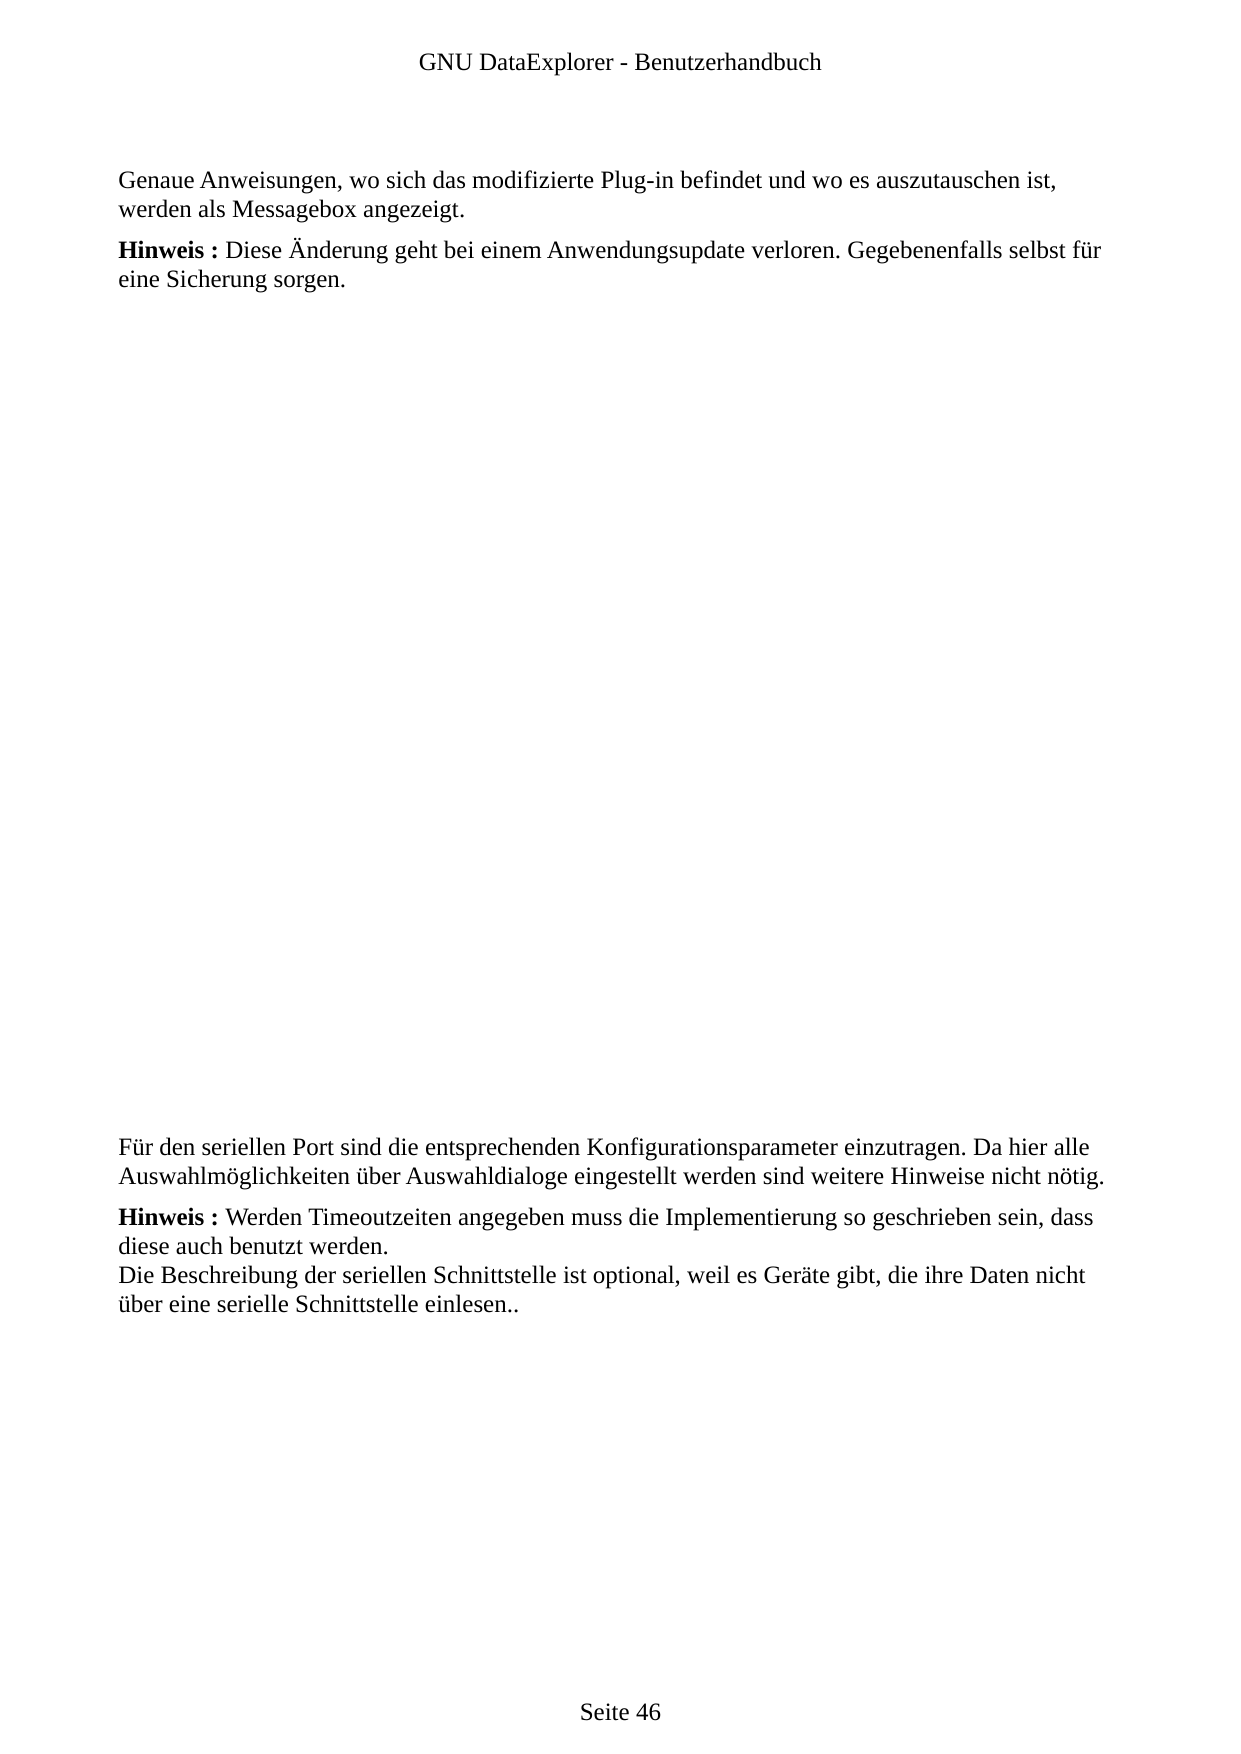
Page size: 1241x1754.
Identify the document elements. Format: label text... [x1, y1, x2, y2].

text Hinweis : Diese Änderung geht bei einem Anwendungsupdate verloren. Gegebenenfalls selbst für eine Sicherung sorgen. [118, 236, 1122, 293]
text Hinweis : Werden Timeoutzeiten angegeben muss die Implementierung so geschrieben sein, dass diese auch benutzt werden. Die Beschreibung der seriellen Schnittstelle ist optional, weil es Geräte gibt, die ihre Daten nicht über eine serielle Schnittstelle einlesen.. [118, 1202, 1122, 1317]
text Für den seriellen Port sind die entsprechenden Konfigurationsparameter einzutragen. Da hier alle Auswahlmöglichkeiten über Auswahldialoge eingestellt werden sind weitere Hinweise nicht nötig. [118, 306, 1122, 1190]
text Genaue Anweisungen, wo sich das modifizierte Plug-in befindet und wo es auszutauschen ist, werden als Messagebox angezeigt. [118, 106, 1122, 223]
